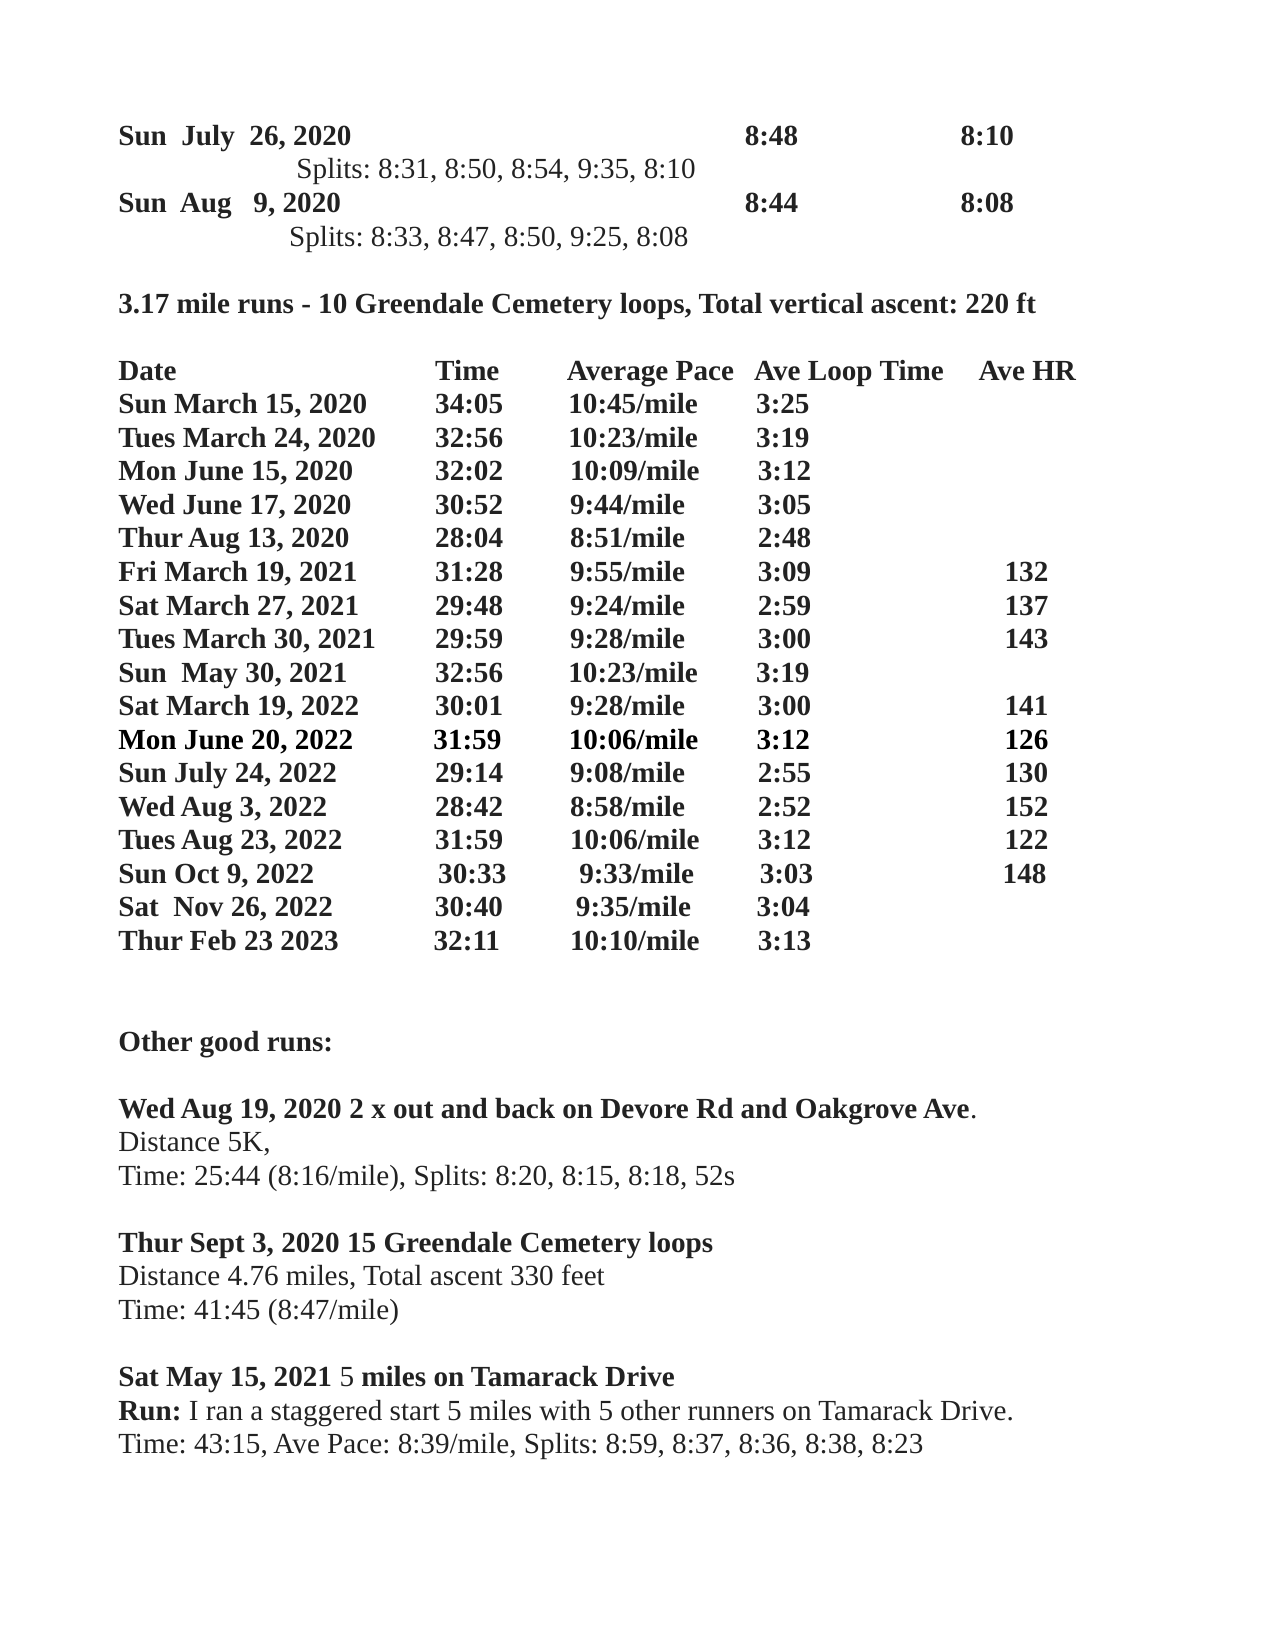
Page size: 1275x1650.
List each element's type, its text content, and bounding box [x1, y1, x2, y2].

text Sun July 26, 2020 8:48 8:10 Splits: 8:31, 8:50, 8:54, 9:35, 8:10 [118, 118, 1161, 185]
text Sun Oct 9, 2022 30:33 9:33/mile 3:03 148 [118, 856, 1161, 889]
text Time: 43:15, Ave Pace: 8:39/mile, Splits: 8:59, 8:37, 8:36, 8:38, 8:23 [118, 1426, 1161, 1460]
text Distance 5K, [118, 1124, 1161, 1158]
text Wed Aug 3, 2022 28:42 8:58/mile 2:52 152 [118, 789, 1161, 822]
text Distance 4.76 miles, Total ascent 330 feet [118, 1258, 1161, 1292]
text Tues Aug 23, 2022 31:59 10:06/mile 3:12 122 [118, 822, 1161, 856]
text Other good runs: [118, 1024, 1161, 1057]
text Thur Sept 3, 2020 15 Greendale Cemetery loops [118, 1225, 1161, 1258]
text Mon June 15, 2020 32:02 10:09/mile 3:12 [118, 453, 1161, 487]
text Thur Feb 23 2023 32:11 10:10/mile 3:13 [118, 923, 1161, 957]
text Tues March 30, 2021 29:59 9:28/mile 3:00 143 [118, 621, 1161, 655]
text Thur Aug 13, 2020 28:04 8:51/mile 2:48 [118, 521, 1161, 554]
text Run: I ran a staggered start 5 miles with 5 other runners on Tamarack Drive. [118, 1393, 1161, 1426]
text Sun May 30, 2021 32:56 10:23/mile 3:19 [118, 655, 1161, 688]
text Sun July 24, 2022 29:14 9:08/mile 2:55 130 [118, 755, 1161, 789]
text Wed June 17, 2020 30:52 9:44/mile 3:05 [118, 487, 1161, 521]
text Sat March 27, 2021 29:48 9:24/mile 2:59 137 [118, 588, 1161, 621]
list 3.17 mile runs - 10 Greendale Cemetery loops, Total vertical ascent: 220 ft [118, 286, 1161, 319]
text Date Time Average Pace Ave Loop Time Ave HR [118, 353, 1161, 386]
text Time: 41:45 (8:47/mile) [118, 1292, 1161, 1326]
text Time: 25:44 (8:16/mile), Splits: 8:20, 8:15, 8:18, 52s [118, 1158, 1161, 1191]
text Fri March 19, 2021 31:28 9:55/mile 3:09 132 [118, 554, 1161, 588]
text Wed Aug 19, 2020 2 x out and back on Devore Rd and Oakgrove Ave. [118, 1091, 1161, 1124]
text Sat March 19, 2022 30:01 9:28/mile 3:00 141 [118, 688, 1161, 722]
text Sun March 15, 2020 34:05 10:45/mile 3:25 [118, 386, 1161, 420]
text Tues March 24, 2020 32:56 10:23/mile 3:19 [118, 420, 1161, 453]
text Sun Aug 9, 2020 8:44 8:08 Splits: 8:33, 8:47, 8:50, 9:25, 8:08 [118, 185, 1161, 252]
text Mon June 20, 2022 31:59 10:06/mile 3:12 126 [118, 722, 1157, 755]
text Sat Nov 26, 2022 30:40 9:35/mile 3:04 [118, 889, 1161, 923]
text Sat May 15, 2021 5 miles on Tamarack Drive [118, 1359, 1161, 1393]
